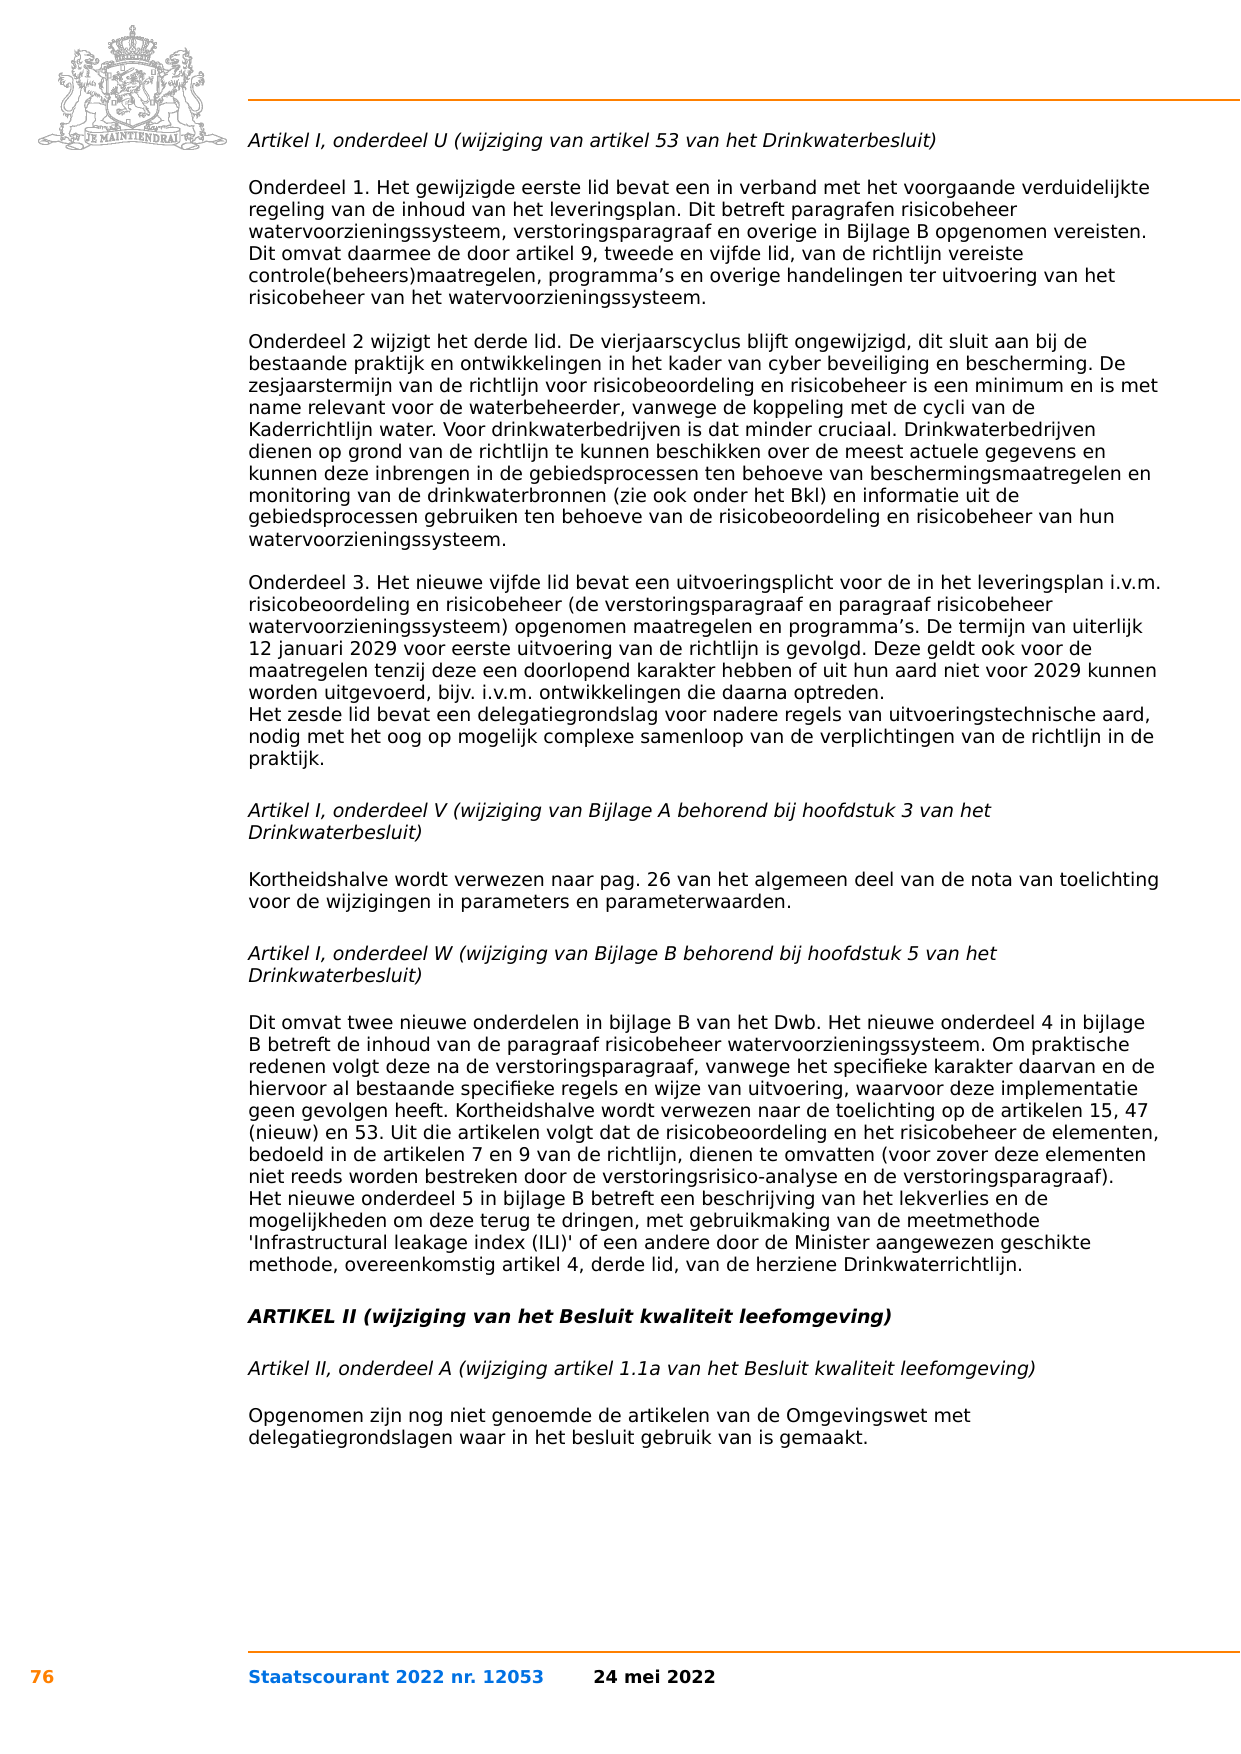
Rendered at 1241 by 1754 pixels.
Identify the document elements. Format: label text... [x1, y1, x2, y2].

text Opgenomen zijn nog niet genoemde de artikelen van de Omgevingswet met delegatiegrondslagen waar in het besluit gebruik van is gemaakt. [248, 1405, 1163, 1449]
text Onderdeel 1. Het gewijzigde eerste lid bevat een in verband met het voorgaande verduidelijkte regeling van de inhoud van het leveringsplan. Dit betreft paragrafen risicobeheer watervoorzieningssysteem, verstoringsparagraaf en overige in Bijlage B opgenomen vereisten. Dit omvat daarmee de door artikel 9, tweede en vijfde lid, van de richtlijn vereiste controle(beheers)maatregelen, programma’s en overige handelingen ter uitvoering van het risicobeheer van het watervoorzieningssysteem. [248, 177, 1163, 309]
subtitle Artikel I, onderdeel W (wijziging van Bijlage B behorend bij hoofdstuk 5 van het Drinkwaterbesluit) [248, 943, 1163, 987]
subtitle Artikel I, onderdeel V (wijziging van Bijlage A behorend bij hoofdstuk 3 van het Drinkwaterbesluit) [248, 800, 1163, 844]
text Het zesde lid bevat een delegatiegrondslag voor nadere regels van uitvoeringstechnische aard, nodig met het oog op mogelijk complexe samenloop van de verplichtingen van de richtlijn in de praktijk. [248, 704, 1163, 770]
subtitle Artikel II, onderdeel A (wijziging artikel 1.1a van het Besluit kwaliteit leefomgeving) [248, 1358, 1163, 1380]
text Dit omvat twee nieuwe onderdelen in bijlage B van het Dwb. Het nieuwe onderdeel 4 in bijlage B betreft de inhoud van de paragraaf risicobeheer watervoorzieningssysteem. Om praktische redenen volgt deze na de verstoringsparagraaf, vanwege het specifieke karakter daarvan en de hiervoor al bestaande specifieke regels en wijze van uitvoering, waarvoor deze implementatie geen gevolgen heeft. Kortheidshalve wordt verwezen naar de toelichting op de artikelen 15, 47 (nieuw) en 53. Uit die artikelen volgt dat de risicobeoordeling en het risicobeheer de elementen, bedoeld in de artikelen 7 en 9 van de richtlijn, dienen te omvatten (voor zover deze elementen niet reeds worden bestreken door de verstoringsrisico-analyse en de verstoringsparagraaf). [248, 1012, 1163, 1188]
subtitle Artikel I, onderdeel U (wijziging van artikel 53 van het Drinkwaterbesluit) [248, 130, 1163, 152]
text Onderdeel 3. Het nieuwe vijfde lid bevat een uitvoeringsplicht voor de in het leveringsplan i.v.m. risicobeoordeling en risicobeheer (de verstoringsparagraaf en paragraaf risicobeheer watervoorzieningssysteem) opgenomen maatregelen en programma’s. De termijn van uiterlijk 12 januari 2029 voor eerste uitvoering van de richtlijn is gevolgd. Deze geldt ook voor de maatregelen tenzij deze een doorlopend karakter hebben of uit hun aard niet voor 2029 kunnen worden uitgevoerd, bijv. i.v.m. ontwikkelingen die daarna optreden. [248, 572, 1163, 704]
text Onderdeel 2 wijzigt het derde lid. De vierjaarscyclus blijft ongewijzigd, dit sluit aan bij de bestaande praktijk en ontwikkelingen in het kader van cyber beveiliging en bescherming. De zesjaarstermijn van de richtlijn voor risicobeoordeling en risicobeheer is een minimum en is met name relevant voor de waterbeheerder, vanwege de koppeling met de cycli van de Kaderrichtlijn water. Voor drinkwaterbedrijven is dat minder cruciaal. Drinkwaterbedrijven dienen op grond van de richtlijn te kunnen beschikken over de meest actuele gegevens en kunnen deze inbrengen in de gebiedsprocessen ten behoeve van beschermingsmaatregelen en monitoring van de drinkwaterbronnen (zie ook onder het Bkl) en informatie uit de gebiedsprocessen gebruiken ten behoeve van de risicobeoordeling en risicobeheer van hun watervoorzieningssysteem. [248, 331, 1163, 550]
subtitle ARTIKEL II (wijziging van het Besluit kwaliteit leefomgeving) [248, 1306, 1163, 1328]
picture [38, 25, 227, 150]
text Kortheidshalve wordt verwezen naar pag. 26 van het algemeen deel van de nota van toelichting voor de wijzigingen in parameters en parameterwaarden. [248, 869, 1163, 913]
text Het nieuwe onderdeel 5 in bijlage B betreft een beschrijving van het lekverlies en de mogelijkheden om deze terug te dringen, met gebruikmaking van de meetmethode 'Infrastructural leakage index (ILI)' of een andere door de Minister aangewezen geschikte methode, overeenkomstig artikel 4, derde lid, van de herziene Drinkwaterrichtlijn. [248, 1188, 1163, 1276]
